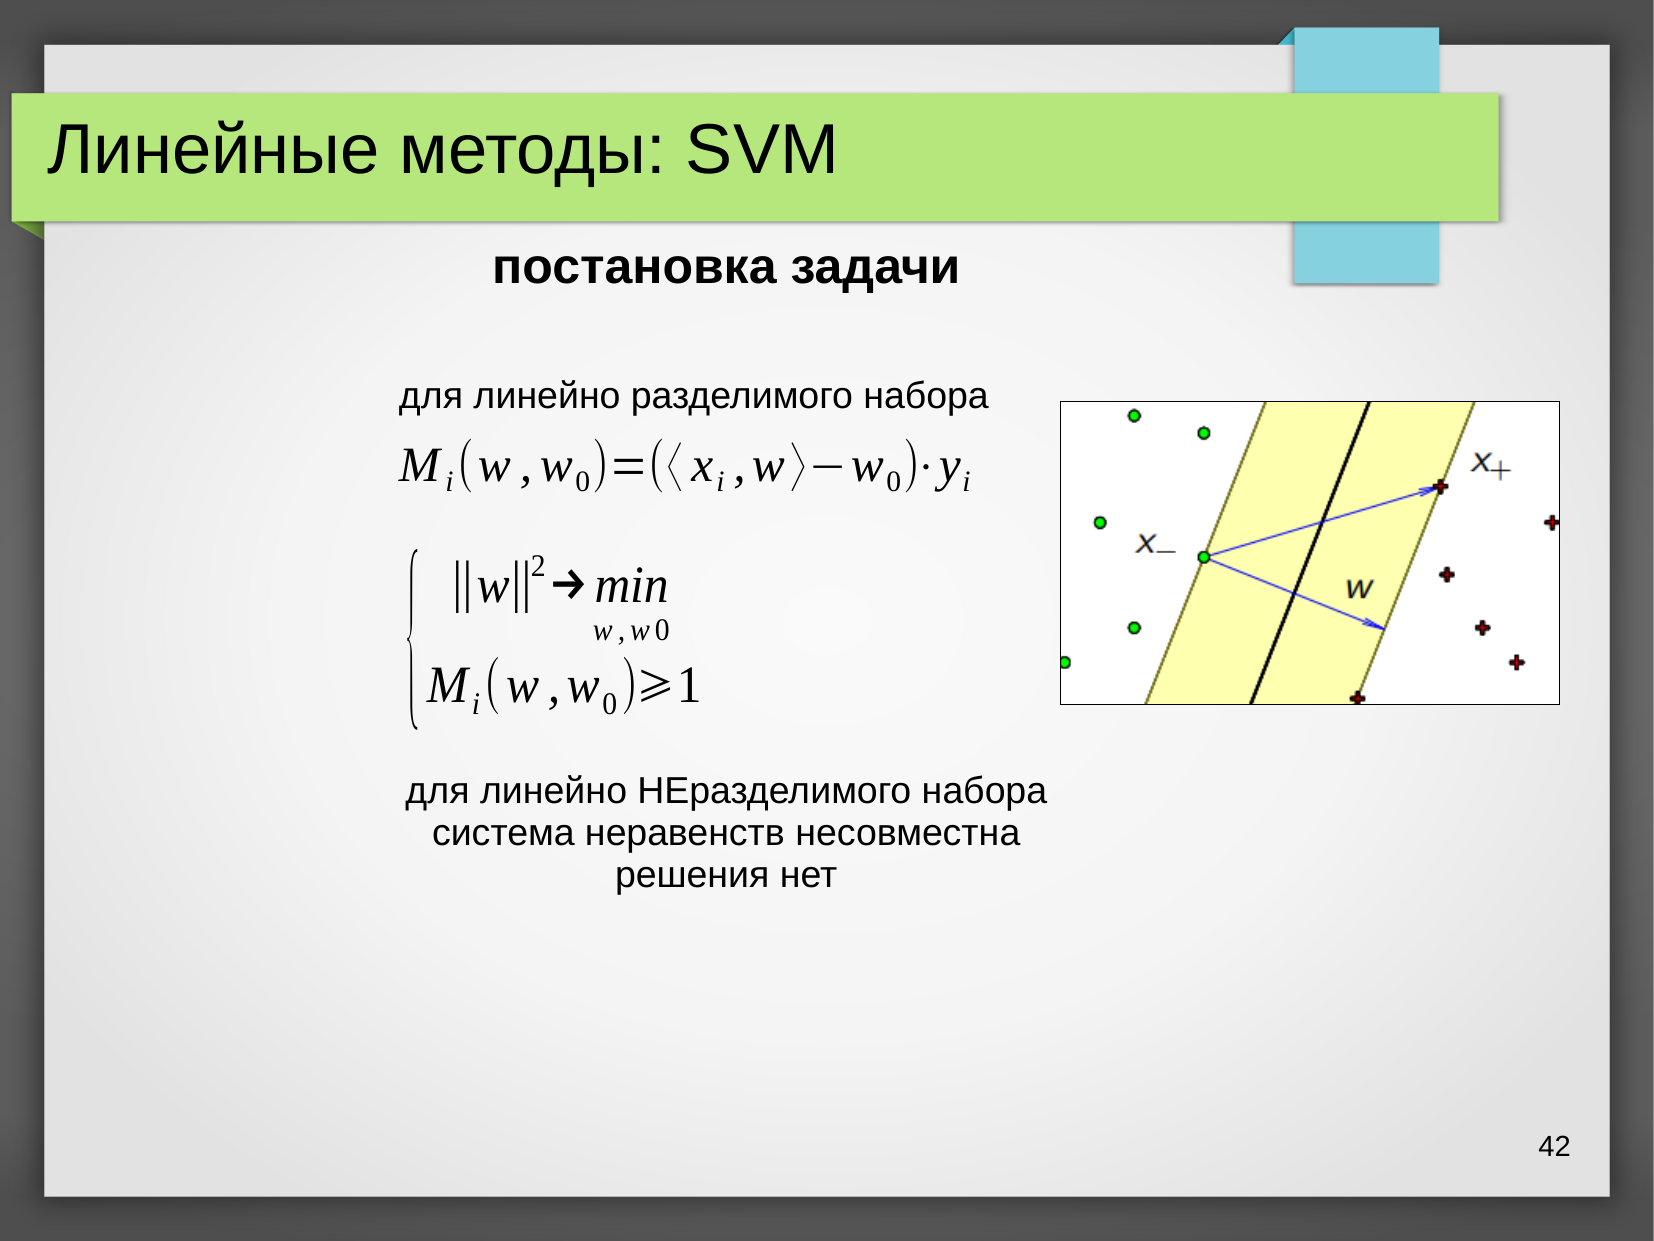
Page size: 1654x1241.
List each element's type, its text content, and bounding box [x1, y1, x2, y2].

chart [398, 546, 711, 733]
title Линейные методы: SVM [47, 109, 1501, 189]
text_box для линейно разделимого набора [398, 366, 1025, 426]
chart [389, 437, 978, 502]
picture [0, 0, 1654, 1241]
text_box для линейно НЕразделимого набора система неравенств несовместна решения нет [389, 776, 1063, 890]
text_box постановка задачи [413, 236, 1040, 296]
